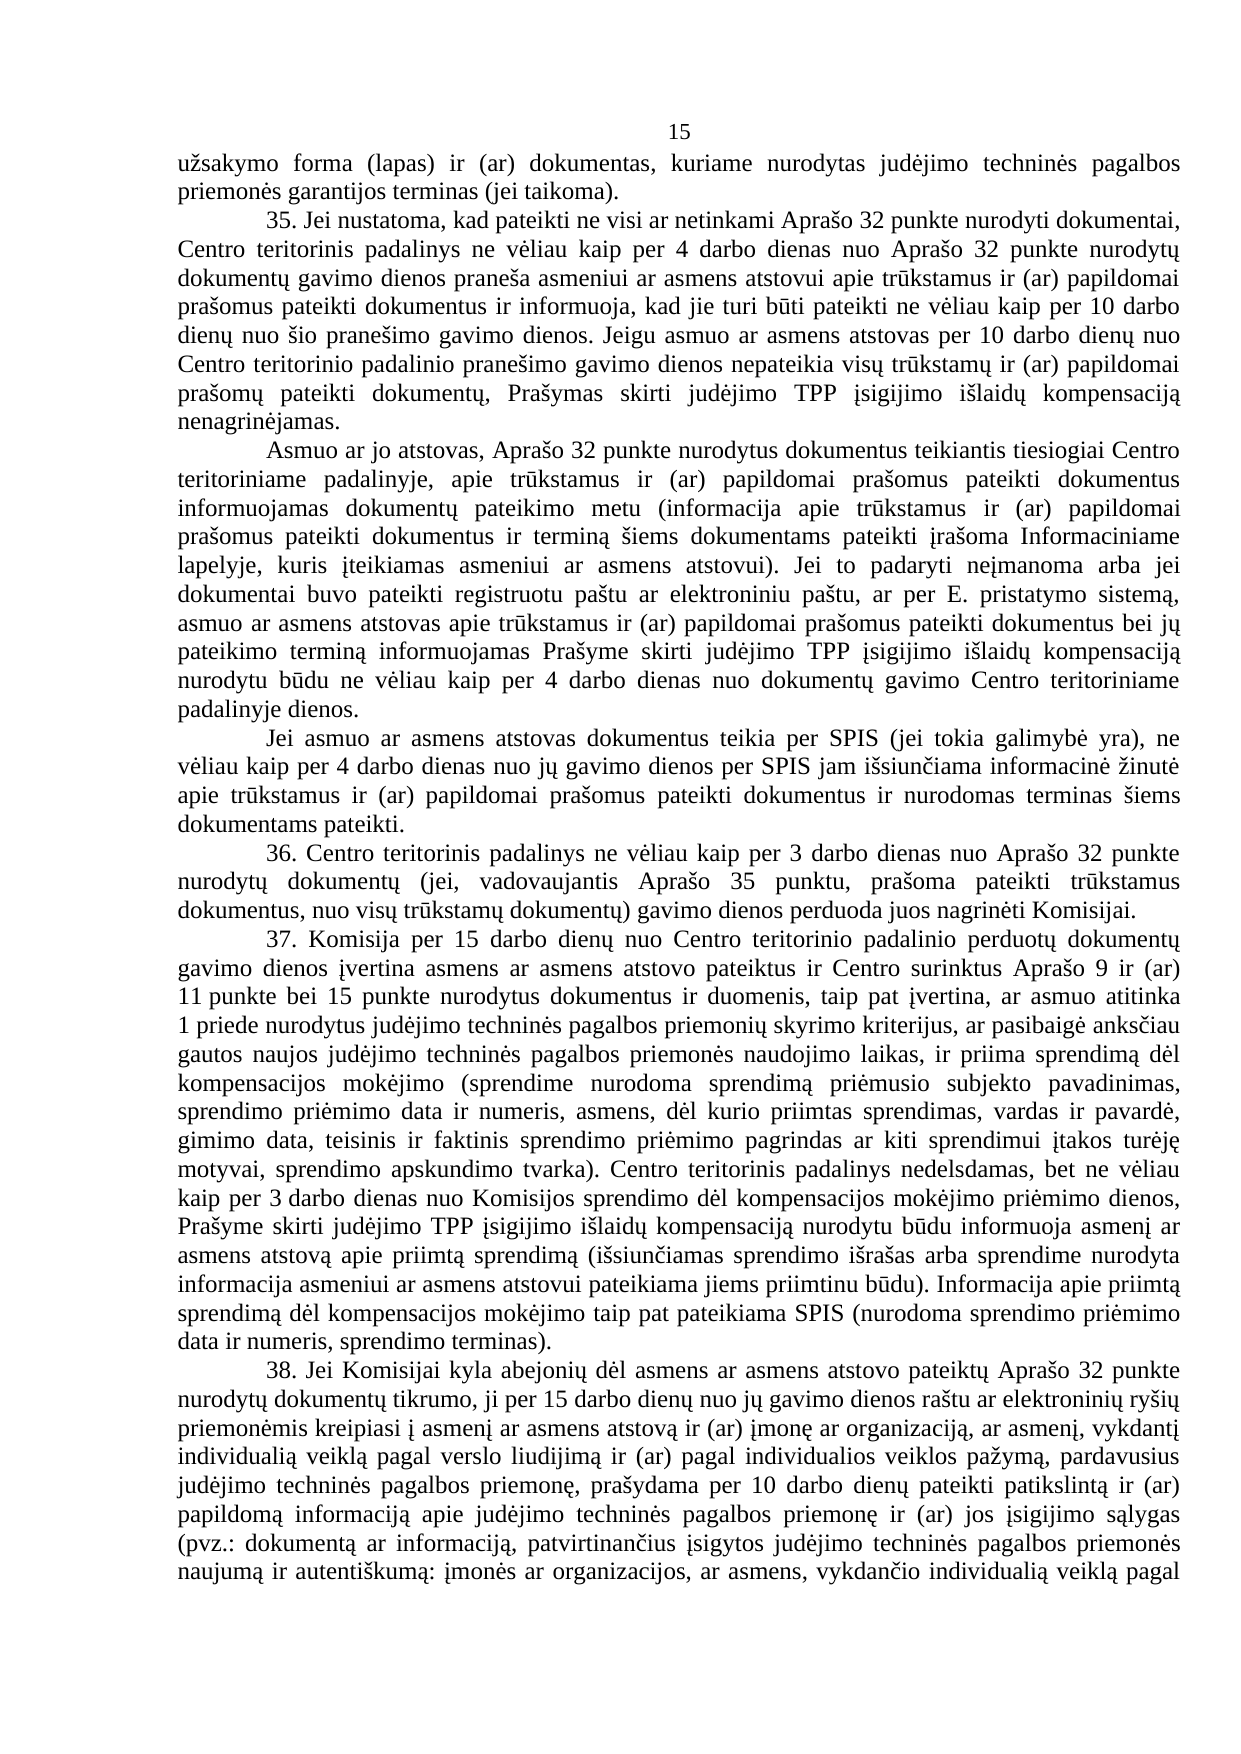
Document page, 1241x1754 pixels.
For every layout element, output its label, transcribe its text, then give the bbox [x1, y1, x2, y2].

text 38. Jei Komisijai kyla abejonių dėl asmens ar asmens atstovo pateiktų Aprašo 32 punkte nurodytų dokumentų tikrumo, ji per 15 darbo dienų nuo jų gavimo dienos raštu ar elektroninių ryšių priemonėmis kreipiasi į asmenį ar asmens atstovą ir (ar) įmonę ar organizaciją, ar asmenį, vykdantį individualią veiklą pagal verslo liudijimą ir (ar) pagal individualios veiklos pažymą, pardavusius judėjimo techninės pagalbos priemonę, prašydama per 10 darbo dienų pateikti patikslintą ir (ar) papildomą informaciją apie judėjimo techninės pagalbos priemonę ir (ar) jos įsigijimo sąlygas (pvz.: dokumentą ar informaciją, patvirtinančius įsigytos judėjimo techninės pagalbos priemonės naujumą ir autentiškumą: įmonės ar organizacijos, ar asmens, vykdančio individualią veiklą pagal [177, 1355, 1181, 1585]
text 35. Jei nustatoma, kad pateikti ne visi ar netinkami Aprašo 32 punkte nurodyti dokumentai, Centro teritorinis padalinys ne vėliau kaip per 4 darbo dienas nuo Aprašo 32 punkte nurodytų dokumentų gavimo dienos praneša asmeniui ar asmens atstovui apie trūkstamus ir (ar) papildomai prašomus pateikti dokumentus ir informuoja, kad jie turi būti pateikti ne vėliau kaip per 10 darbo dienų nuo šio pranešimo gavimo dienos. Jeigu asmuo ar asmens atstovas per 10 darbo dienų nuo Centro teritorinio padalinio pranešimo gavimo dienos nepateikia visų trūkstamų ir (ar) papildomai prašomų pateikti dokumentų, Prašymas skirti judėjimo TPP įsigijimo išlaidų kompensaciją nenagrinėjamas. [177, 205, 1181, 435]
text užsakymo forma (lapas) ir (ar) dokumentas, kuriame nurodytas judėjimo techninės pagalbos priemonės garantijos terminas (jei taikoma). [177, 148, 1181, 205]
text 36. Centro teritorinis padalinys ne vėliau kaip per 3 darbo dienas nuo Aprašo 32 punkte nurodytų dokumentų (jei, vadovaujantis Aprašo 35 punktu, prašoma pateikti trūkstamus dokumentus, nuo visų trūkstamų dokumentų) gavimo dienos perduoda juos nagrinėti Komisijai. [177, 838, 1181, 924]
text 37. Komisija per 15 darbo dienų nuo Centro teritorinio padalinio perduotų dokumentų gavimo dienos įvertina asmens ar asmens atstovo pateiktus ir Centro surinktus Aprašo 9 ir (ar) 11 punkte bei 15 punkte nurodytus dokumentus ir duomenis, taip pat įvertina, ar asmuo atitinka 1 priede nurodytus judėjimo techninės pagalbos priemonių skyrimo kriterijus, ar pasibaigė anksčiau gautos naujos judėjimo techninės pagalbos priemonės naudojimo laikas, ir priima sprendimą dėl kompensacijos mokėjimo (sprendime nurodoma sprendimą priėmusio subjekto pavadinimas, sprendimo priėmimo data ir numeris, asmens, dėl kurio priimtas sprendimas, vardas ir pavardė, gimimo data, teisinis ir faktinis sprendimo priėmimo pagrindas ar kiti sprendimui įtakos turėję motyvai, sprendimo apskundimo tvarka). Centro teritorinis padalinys nedelsdamas, bet ne vėliau kaip per 3 darbo dienas nuo Komisijos sprendimo dėl kompensacijos mokėjimo priėmimo dienos, Prašyme skirti judėjimo TPP įsigijimo išlaidų kompensaciją nurodytu būdu informuoja asmenį ar asmens atstovą apie priimtą sprendimą (išsiunčiamas sprendimo išrašas arba sprendime nurodyta informacija asmeniui ar asmens atstovui pateikiama jiems priimtinu būdu). Informacija apie priimtą sprendimą dėl kompensacijos mokėjimo taip pat pateikiama SPIS (nurodoma sprendimo priėmimo data ir numeris, sprendimo terminas). [177, 924, 1181, 1355]
text Asmuo ar jo atstovas, Aprašo 32 punkte nurodytus dokumentus teikiantis tiesiogiai Centro teritoriniame padalinyje, apie trūkstamus ir (ar) papildomai prašomus pateikti dokumentus informuojamas dokumentų pateikimo metu (informacija apie trūkstamus ir (ar) papildomai prašomus pateikti dokumentus ir terminą šiems dokumentams pateikti įrašoma Informaciniame lapelyje, kuris įteikiamas asmeniui ar asmens atstovui). Jei to padaryti neįmanoma arba jei dokumentai buvo pateikti registruotu paštu ar elektroniniu paštu, ar per E. pristatymo sistemą, asmuo ar asmens atstovas apie trūkstamus ir (ar) papildomai prašomus pateikti dokumentus bei jų pateikimo terminą informuojamas Prašyme skirti judėjimo TPP įsigijimo išlaidų kompensaciją nurodytu būdu ne vėliau kaip per 4 darbo dienas nuo dokumentų gavimo Centro teritoriniame padalinyje dienos. [177, 435, 1181, 723]
text Jei asmuo ar asmens atstovas dokumentus teikia per SPIS (jei tokia galimybė yra), ne vėliau kaip per 4 darbo dienas nuo jų gavimo dienos per SPIS jam išsiunčiama informacinė žinutė apie trūkstamus ir (ar) papildomai prašomus pateikti dokumentus ir nurodomas terminas šiems dokumentams pateikti. [177, 723, 1181, 838]
